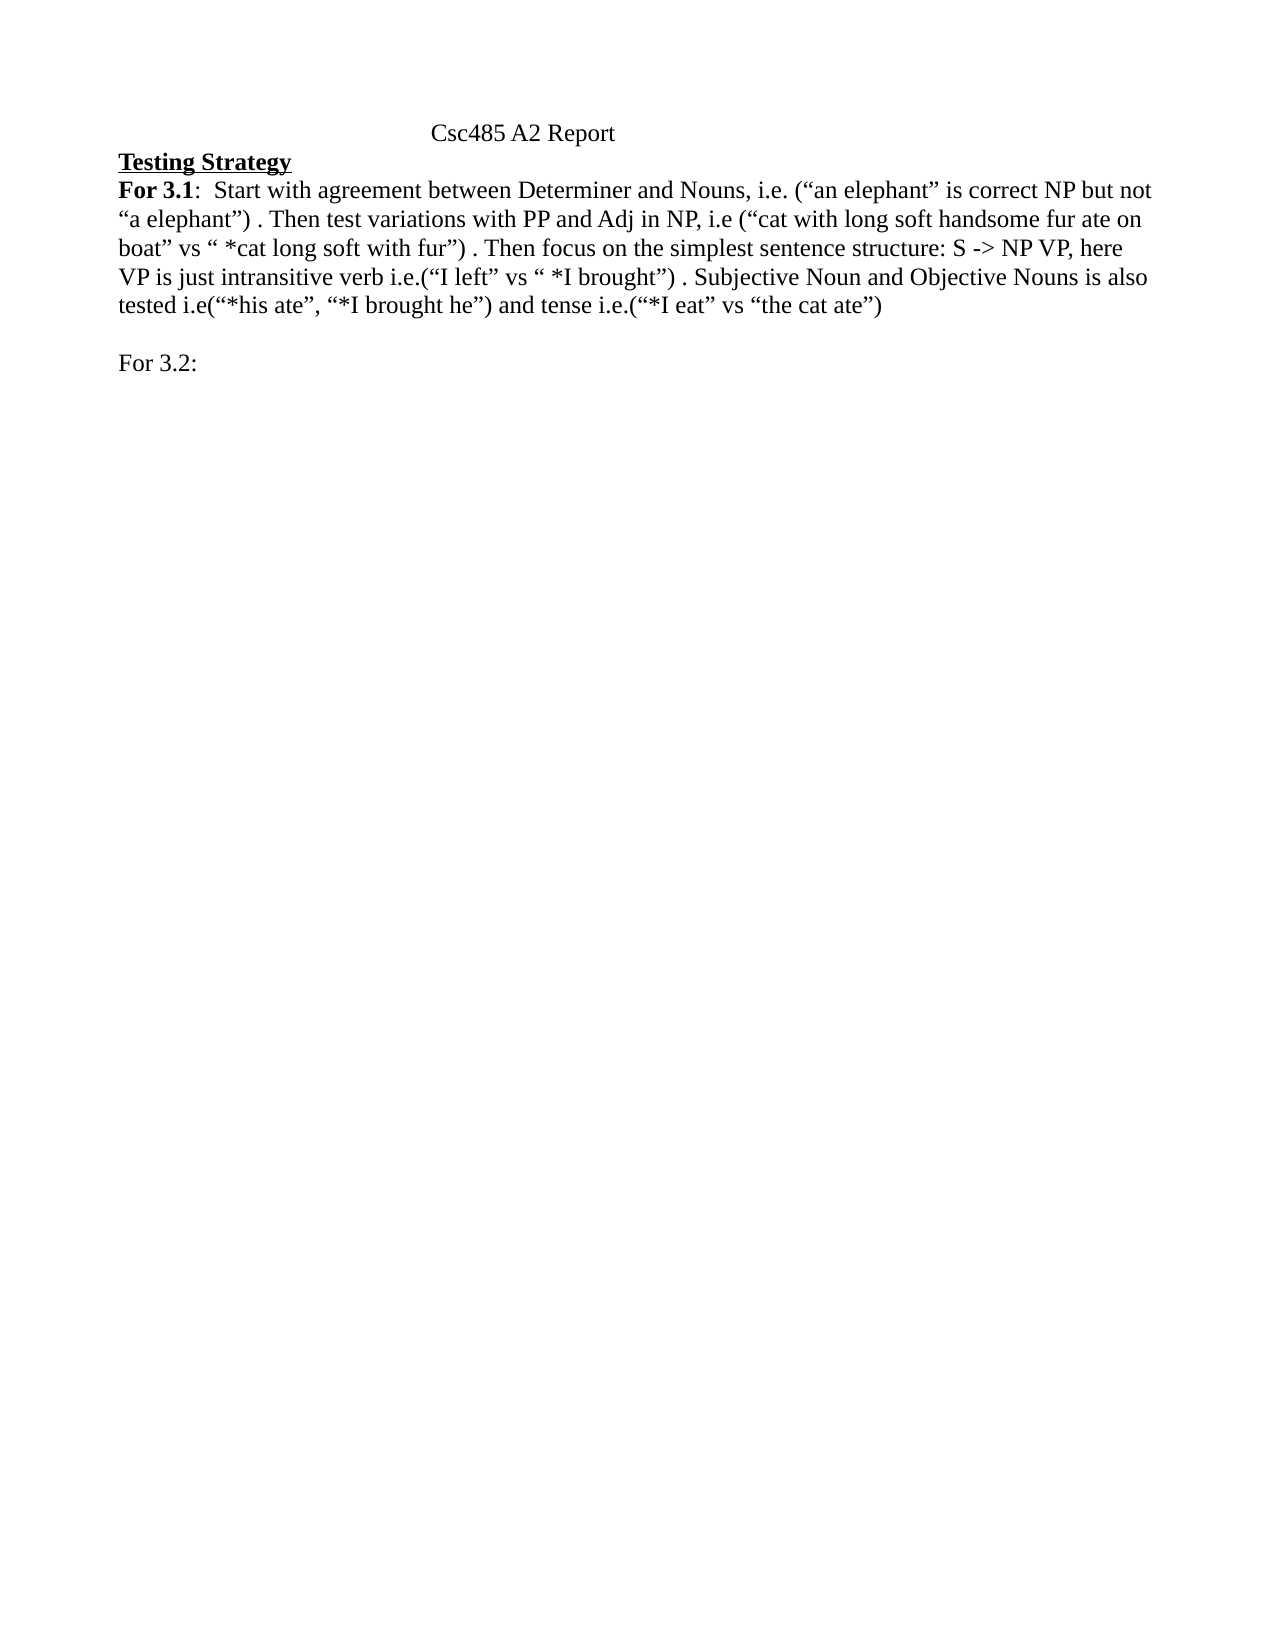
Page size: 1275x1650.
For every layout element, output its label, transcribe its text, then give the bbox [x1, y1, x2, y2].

text For 3.2: [118, 348, 1157, 377]
text Testing Strategy [118, 147, 1157, 176]
text For 3.1: Start with agreement between Determiner and Nouns, i.e. (“an elephant” is correct NP but not “a elephant”) . Then test variations with PP and Adj in NP, i.e (“cat with long soft handsome fur ate on boat” vs “ *cat long soft with fur”) . Then focus on the simplest sentence structure: S -> NP VP, here VP is just intransitive verb i.e.(“I left” vs “ *I brought”) . Subjective Noun and Objective Nouns is also tested i.e(“*his ate”, “*I brought he”) and tense i.e.(“*I eat” vs “the cat ate”) [118, 176, 1157, 319]
text Csc485 A2 Report [118, 118, 1157, 147]
